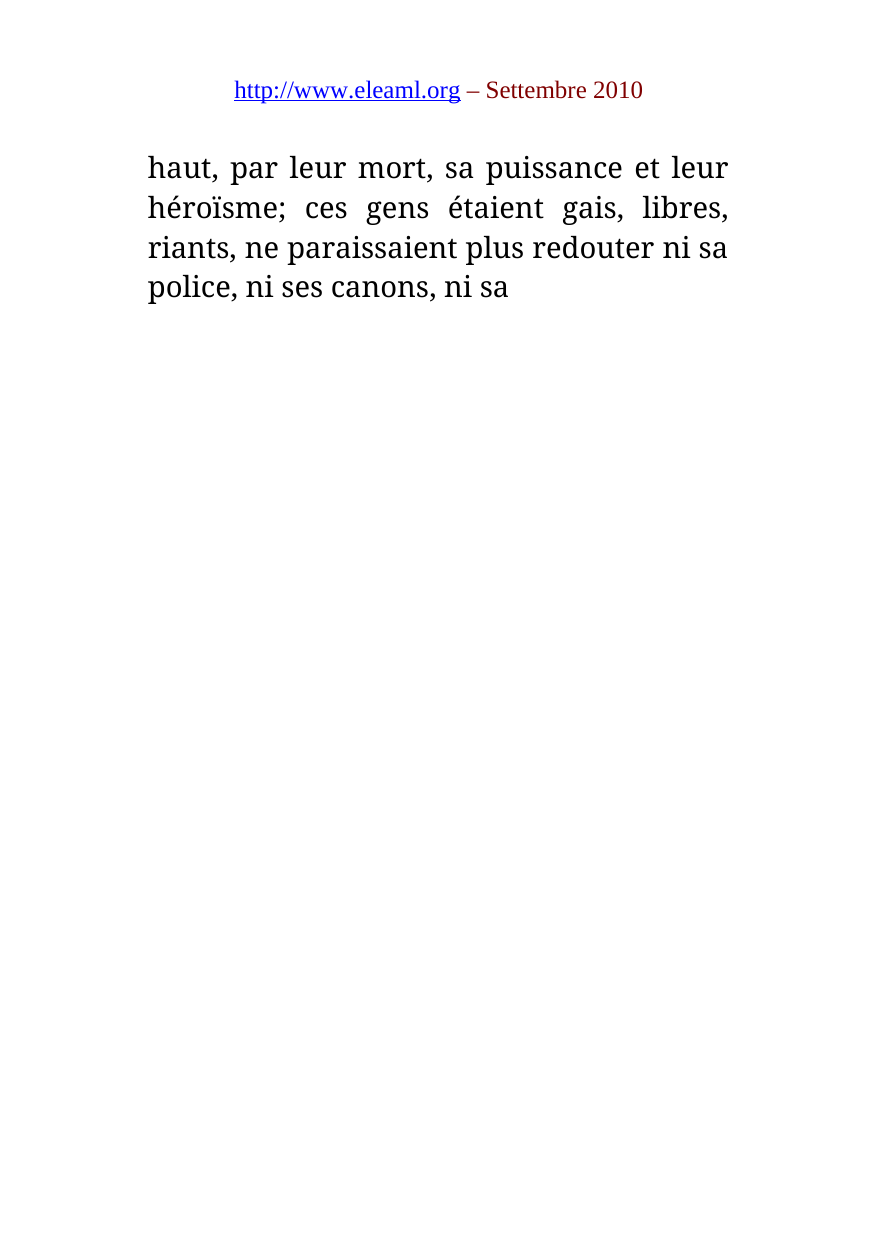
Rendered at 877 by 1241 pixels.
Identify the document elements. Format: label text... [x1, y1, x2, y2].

text haut, par leur mort, sa puissance et leur héroïsme; ces gens étaient gais, libres, riants, ne paraissaient plus redouter ni sa police, ni ses canons, ni sa [148, 148, 729, 306]
